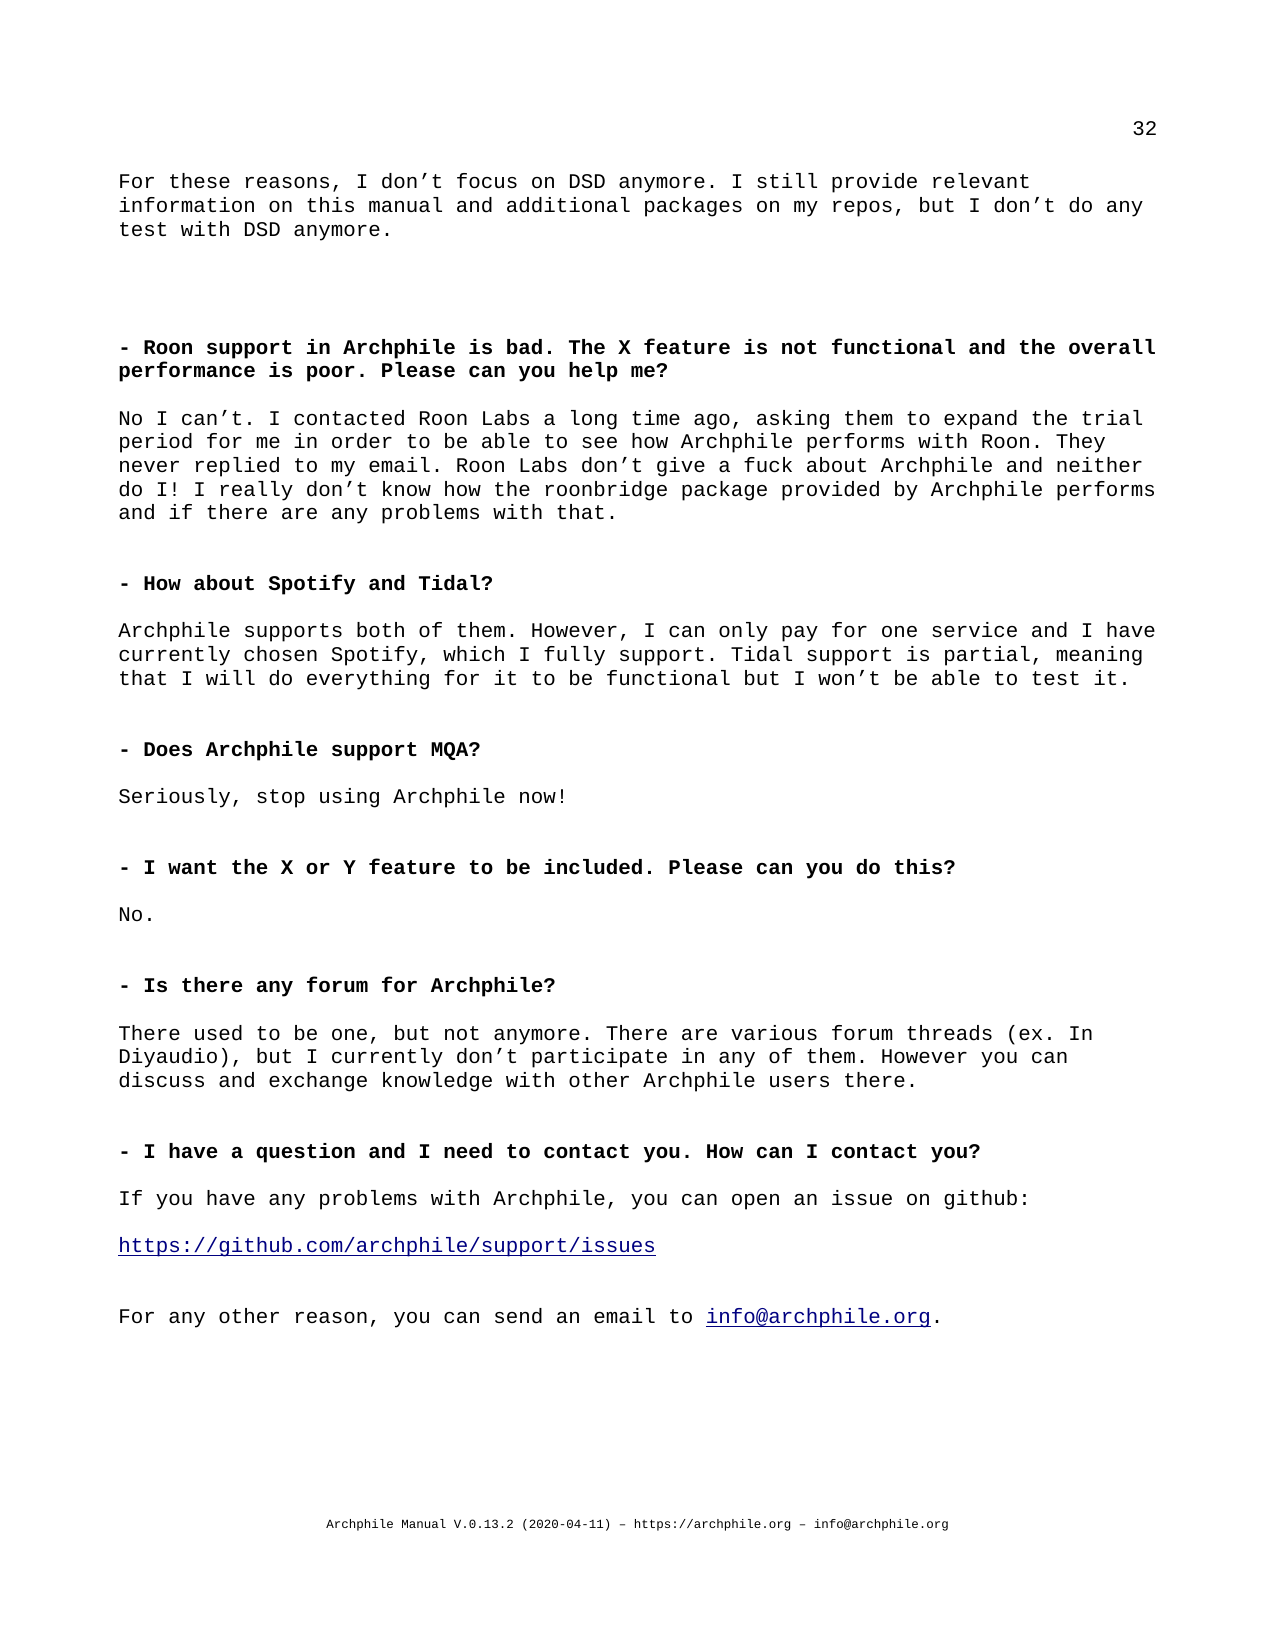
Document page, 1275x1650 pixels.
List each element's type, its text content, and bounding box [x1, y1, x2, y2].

text No I can’t. I contacted Roon Labs a long time ago, asking them to expand the trial period for me in order to be able to see how Archphile performs with Roon. They never replied to my email. Roon Labs don’t give a fuck about Archphile and neither do I! I really don’t know how the roonbridge package provided by Archphile performs and if there are any problems with that. [118, 408, 1157, 526]
text If you have any problems with Archphile, you can open an issue on github: [118, 1188, 1157, 1212]
text - Is there any forum for Archphile? [118, 975, 1157, 999]
text Archphile supports both of them. However, I can only pay for one service and I have currently chosen Spotify, which I fully support. Tidal support is partial, meaning that I will do everything for it to be functional but I won’t be able to test it. [118, 621, 1157, 691]
text - How about Spotify and Tidal? [118, 573, 1157, 597]
text Seriously, stop using Archphile now! [118, 786, 1157, 810]
text There used to be one, but not anymore. There are various forum threads (ex. In Diyaudio), but I currently don’t participate in any of them. However you can discuss and exchange knowledge with other Archphile users there. [118, 1022, 1157, 1093]
text - I have a question and I need to contact you. How can I contact you? [118, 1141, 1157, 1164]
text For these reasons, I don’t focus on DSD anymore. I still provide relevant information on this manual and additional packages on my repos, but I don’t do any test with DSD anymore. [118, 171, 1157, 242]
text https://github.com/archphile/support/issues [118, 1235, 1157, 1259]
text - Does Archphile support MQA? [118, 739, 1157, 762]
text No. [118, 904, 1157, 928]
text - Roon support in Archphile is bad. The X feature is not functional and the overall performance is poor. Please can you help me? [118, 337, 1157, 384]
text For any other reason, you can send an email to info@archphile.org. [118, 1306, 1157, 1330]
text - I want the X or Y feature to be included. Please can you do this? [118, 857, 1157, 881]
